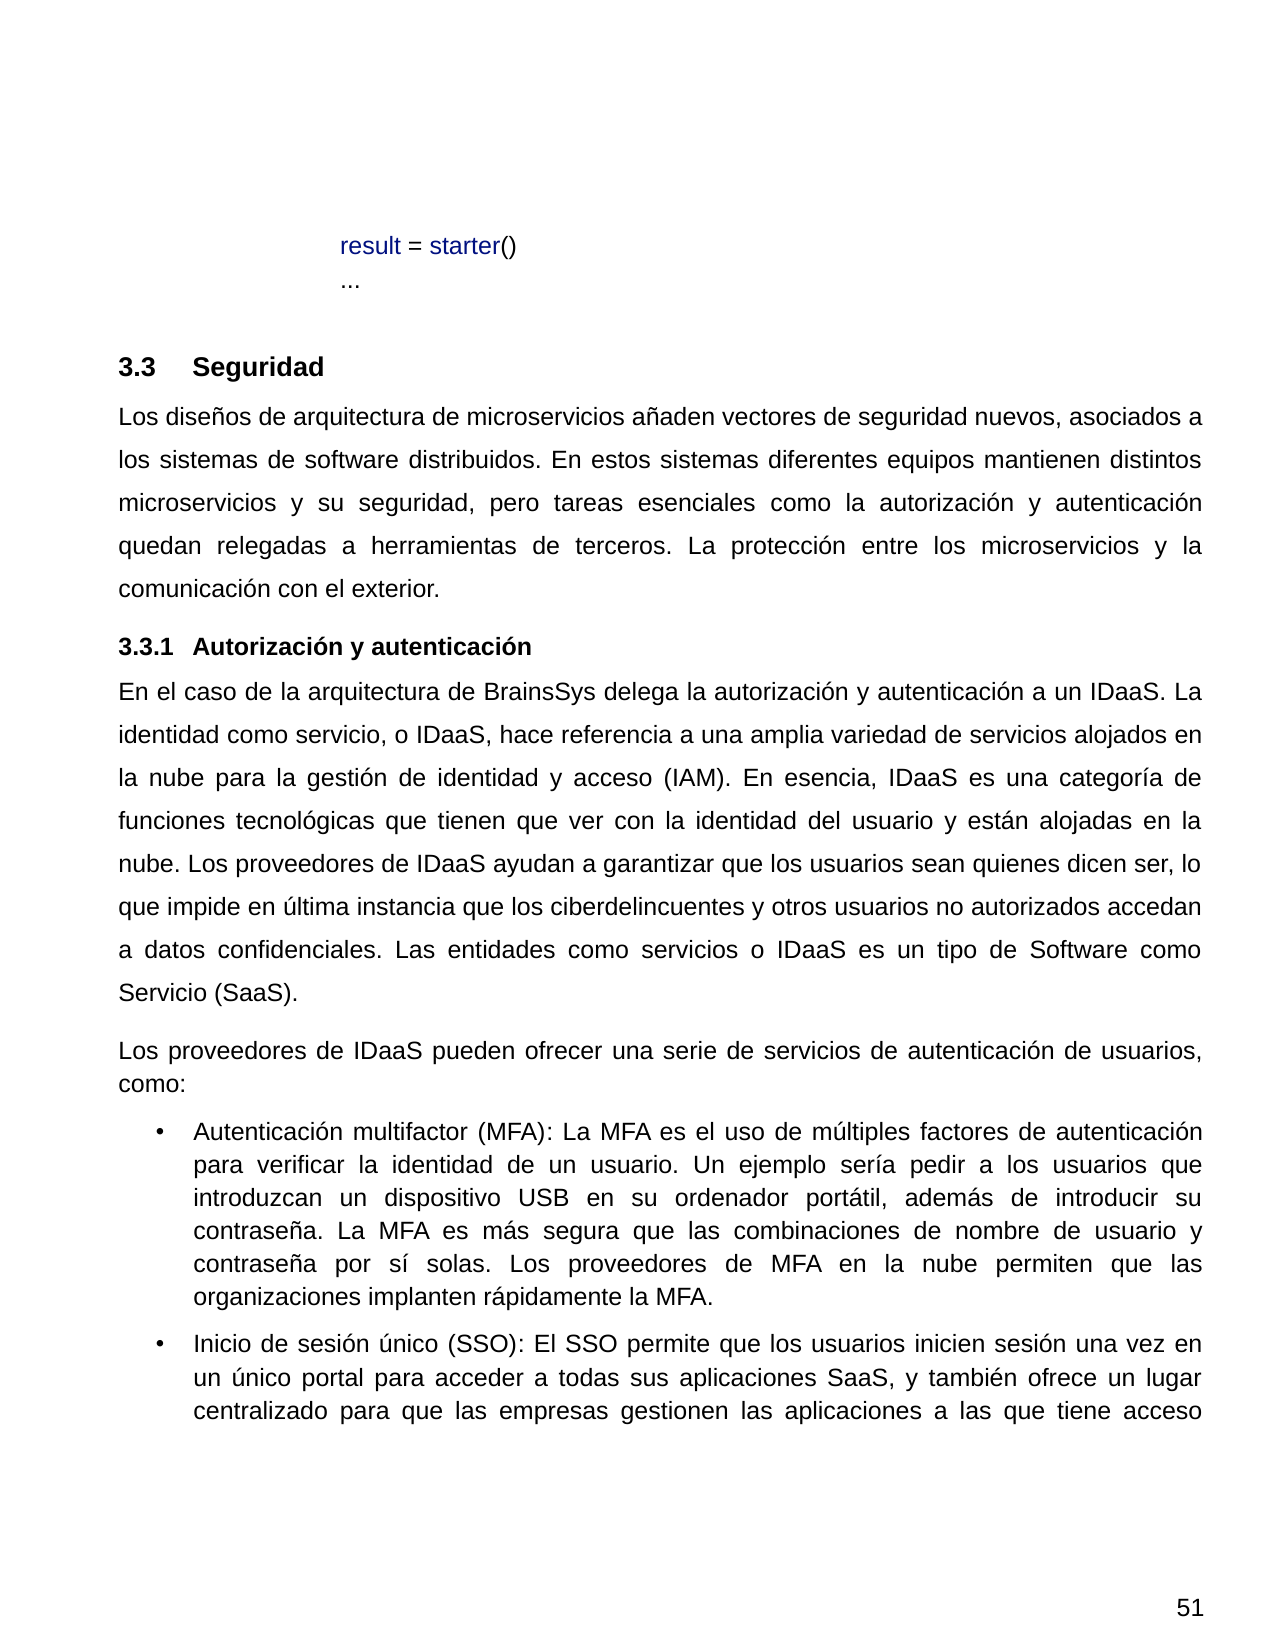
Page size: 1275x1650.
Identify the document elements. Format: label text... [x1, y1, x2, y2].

list Inicio de sesión único (SSO): El SSO permite que los usuarios inicien sesión una vez en un único portal para acceder a todas sus aplicaciones SaaS, y también ofrece un lugar centralizado para que las empresas gestionen las aplicaciones a las que tiene acceso [156, 1329, 1204, 1424]
text Los proveedores de IDaaS pueden ofrecer una serie de servicios de autenticación de usuarios, como: [118, 1036, 1204, 1098]
text result = starter() [118, 225, 1204, 259]
list Autenticación multifactor (MFA): La MFA es el uso de múltiples factores de autenticación para verificar la identidad de un usuario. Un ejemplo sería pedir a los usuarios que introduzcan un dispositivo USB en su ordenador portátil, además de introducir su contraseña. La MFA es más segura que las combinaciones de nombre de usuario y contraseña por sí solas. Los proveedores de MFA en la nube permiten que las organizaciones implanten rápidamente la MFA. [156, 1117, 1204, 1311]
subtitle Seguridad [118, 351, 1204, 383]
subtitle Autorización y autenticación [118, 632, 1204, 661]
text Los diseños de arquitectura de microservicios añaden vectores de seguridad nuevos, asociados a los sistemas de software distribuidos. En estos sistemas diferentes equipos mantienen distintos microservicios y su seguridad, pero tareas esenciales como la autorización y autenticación quedan relegadas a herramientas de terceros. La protección entre los microservicios y la comunicación con el exterior. [118, 402, 1204, 603]
text En el caso de la arquitectura de BrainsSys delega la autorización y autenticación a un IDaaS. La identidad como servicio, o IDaaS, hace referencia a una amplia variedad de servicios alojados en la nube para la gestión de identidad y acceso (IAM). En esencia, IDaaS es una categoría de funciones tecnológicas que tienen que ver con la identidad del usuario y están alojadas en la nube. Los proveedores de IDaaS ayudan a garantizar que los usuarios sean quienes dicen ser, lo que impide en última instancia que los ciberdelincuentes y otros usuarios no autorizados accedan a datos confidenciales. Las entidades como servicios o IDaaS es un tipo de Software como Servicio (SaaS). [118, 676, 1204, 1007]
text ... [118, 259, 1204, 294]
